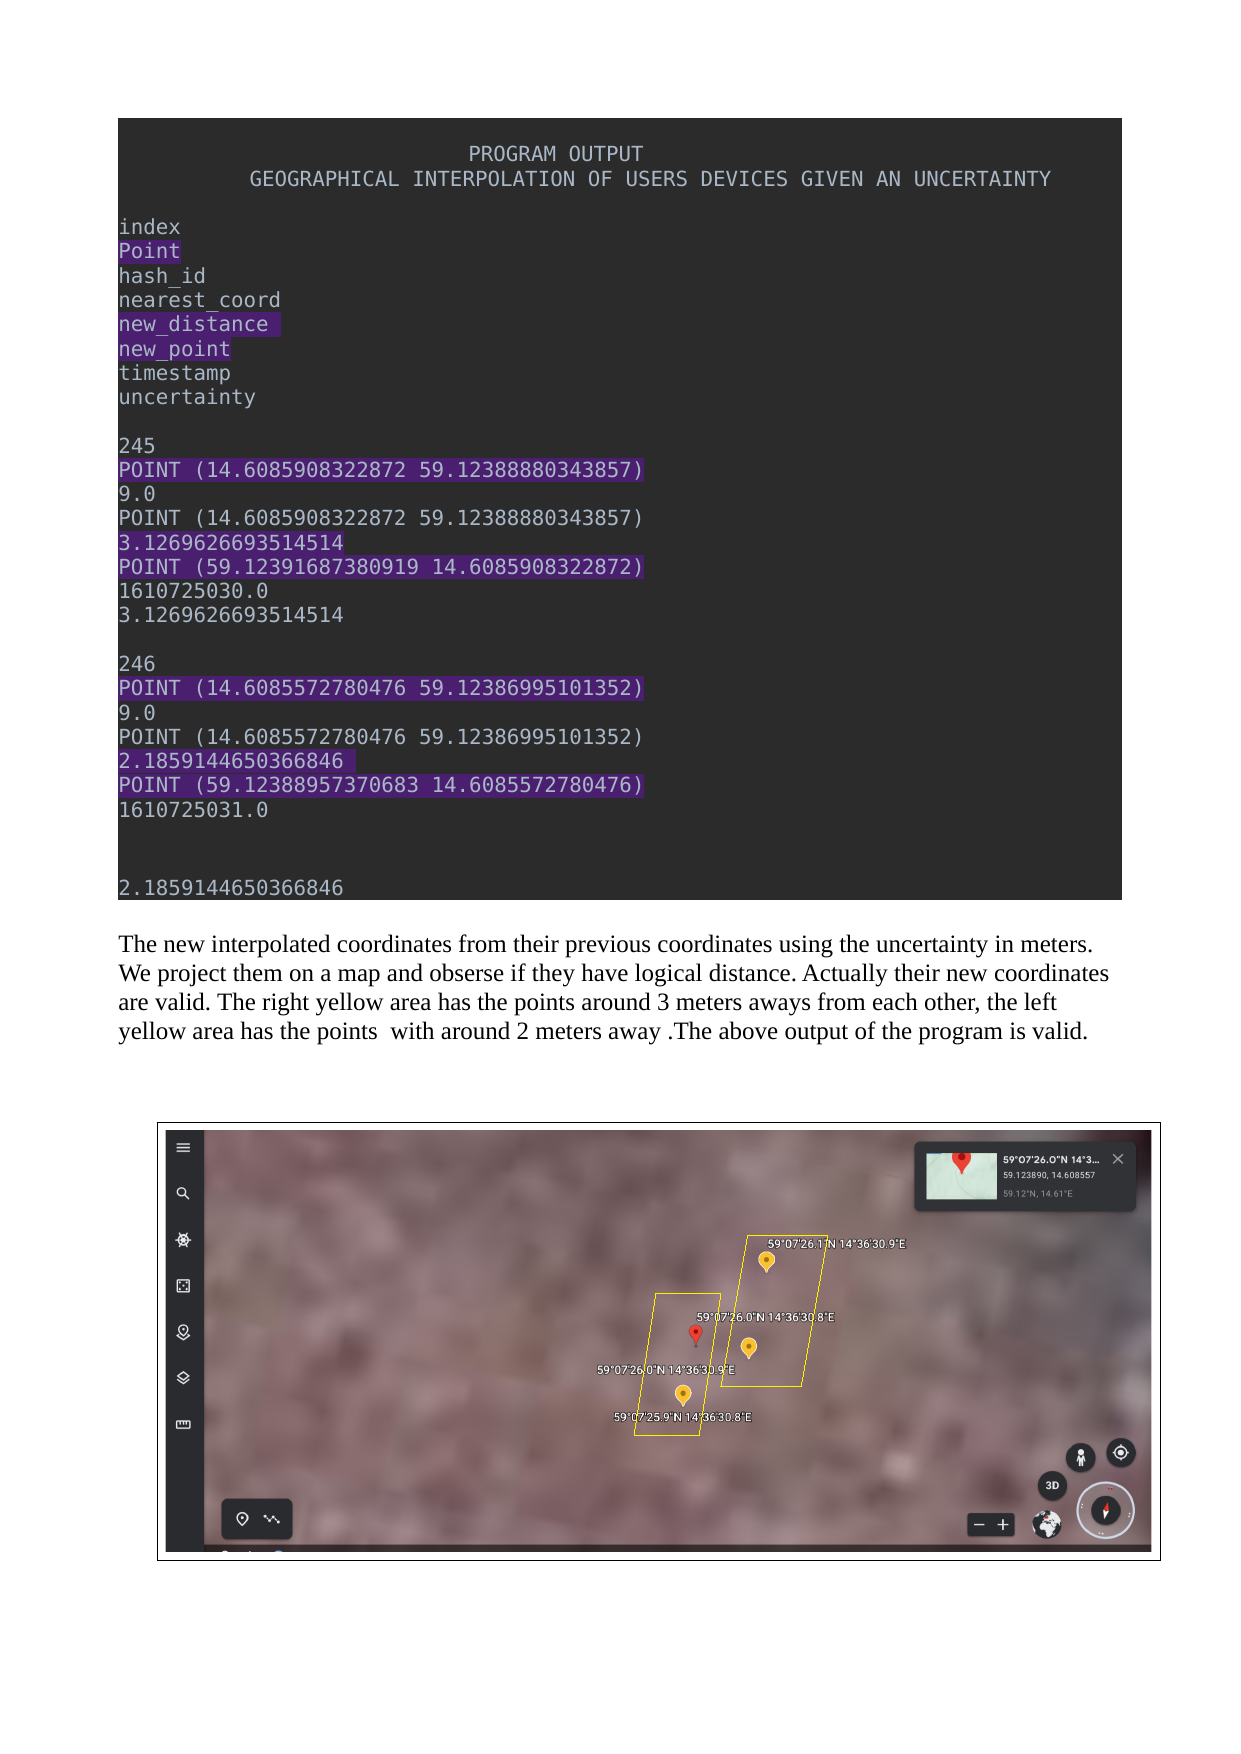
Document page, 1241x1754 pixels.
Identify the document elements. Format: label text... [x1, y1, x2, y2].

text [158, 1123, 1160, 1560]
text 1610725030.0 [118, 579, 1122, 603]
text 245 [118, 434, 1122, 458]
text hash_id nearest_coord new_distance new_point timestamp [118, 264, 1122, 385]
text 246 POINT (14.6085572780476 59.12386995101352) 9.0 POINT (14.6085572780476 59.12386995101352) 2.1859144650366846 POINT (59.12388957370683 14.6085572780476) 1610725031.0 [118, 652, 1122, 846]
text index [118, 215, 1122, 239]
text 9.0 [118, 482, 1122, 506]
text GEOGRAPHICAL INTERPOLATION OF USERS DEVICES GIVEN AN UNCERTAINTY [118, 167, 1122, 191]
text 2.1859144650366846 [118, 876, 1122, 900]
text POINT (14.6085908322872 59.12388880343857) [118, 506, 1122, 531]
text POINT (14.6085908322872 59.12388880343857) [118, 458, 1122, 482]
text POINT (59.12391687380919 14.6085908322872) [118, 555, 1122, 579]
text uncertainty [118, 385, 1122, 409]
text PROGRAM OUTPUT [118, 142, 1122, 167]
picture [165, 1130, 1152, 1552]
text 3.1269626693514514 [118, 531, 1122, 555]
text Point [118, 239, 1122, 264]
text 3.1269626693514514 [118, 603, 1122, 628]
text The new interpolated coordinates from their previous coordinates using the uncertainty in meters. We project them on a map and obserse if they have logical distance. Actually their new coordinates are valid. The right yellow area has the points around 3 meters aways from each other, the left yellow area has the points with around 2 meters away .The above output of the program is valid. [118, 929, 1122, 1044]
